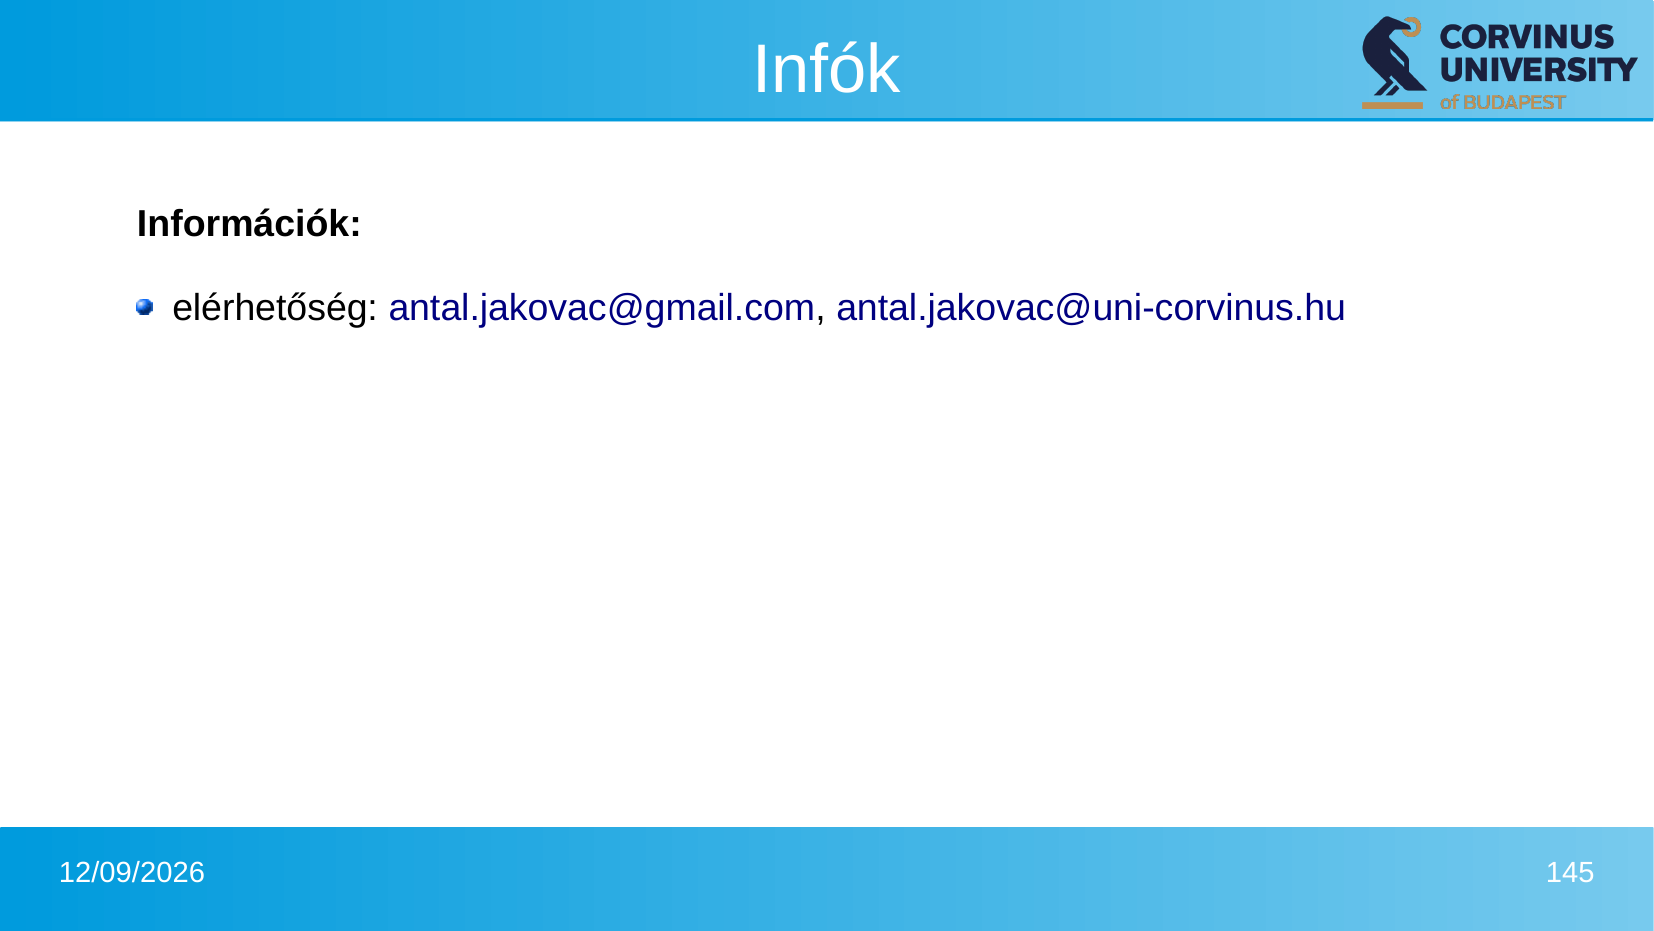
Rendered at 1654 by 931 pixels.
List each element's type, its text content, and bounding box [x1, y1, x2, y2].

picture [1362, 16, 1638, 109]
text_box Információk: elérhetőség: antal.jakovac@gmail.com, antal.jakovac@uni-corvinus.hu [122, 194, 1614, 780]
title Infók [59, 29, 1362, 108]
